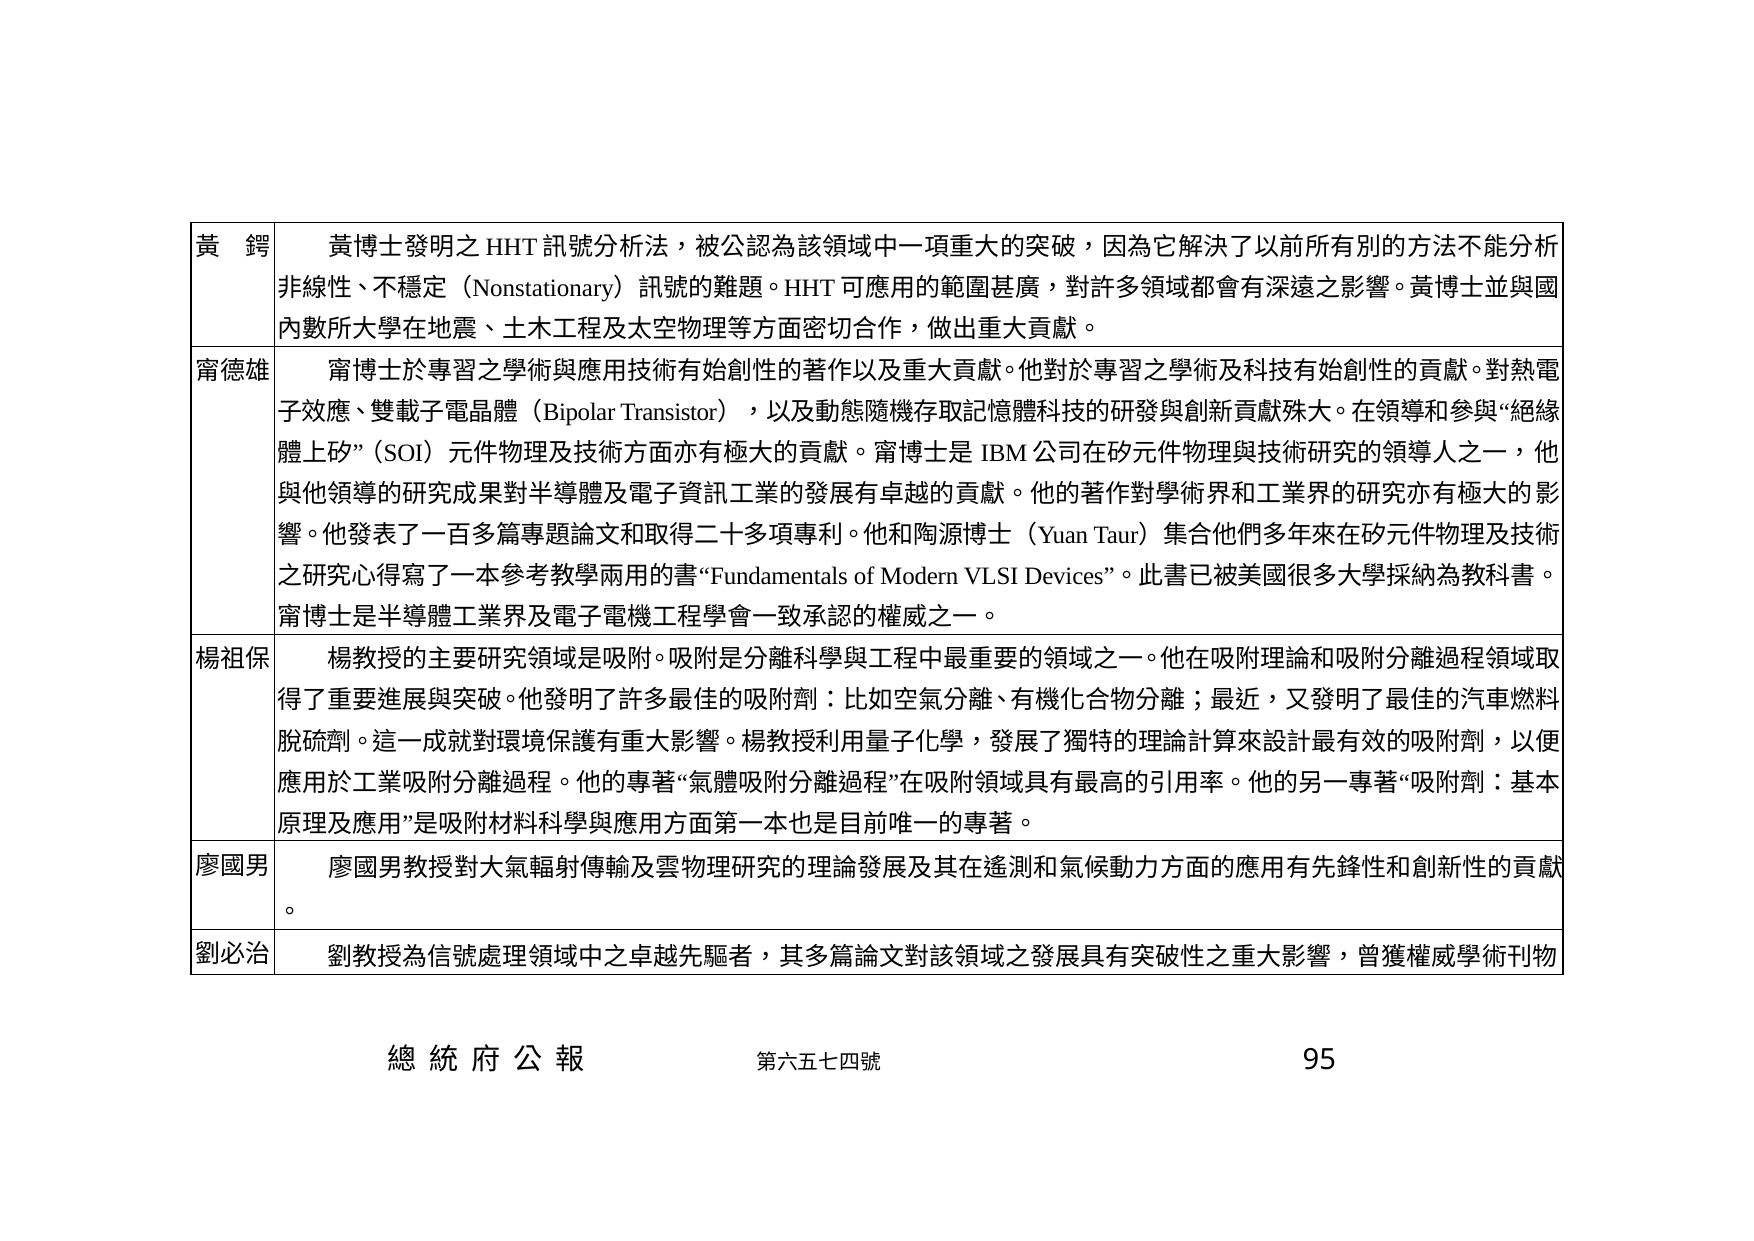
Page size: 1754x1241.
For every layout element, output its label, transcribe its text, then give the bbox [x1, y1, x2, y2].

table_cell 楊祖保 [192, 635, 274, 840]
table_cell 黃博士發明之HHT訊號分析法，被公認為該領域中一項重大的突破，因為它解決了以前所有別的方法不能分析非線性、不穩定（Nonstationary）訊號的難題。HHT可應用的範圍甚廣，對許多領域都會有深遠之影響。黃博士並與國內數所大學在地震、土木工程及太空物理等方面密切合作，做出重大貢獻。 [275, 223, 1562, 346]
table_cell 廖國男 [192, 841, 274, 929]
table_cell 黃 鍔 [192, 223, 274, 346]
table_cell 廖國男教授對大氣輻射傳輸及雲物理研究的理論發展及其在遙測和氣候動力方面的應用有先鋒性和創新性的貢獻。 [275, 841, 1562, 929]
table_cell 楊教授的主要研究領域是吸附。吸附是分離科學與工程中最重要的領域之一。他在吸附理論和吸附分離過程領域取得了重要進展與突破。他發明了許多最佳的吸附劑：比如空氣分離、有機化合物分離；最近，又發明了最佳的汽車燃料脫硫劑。這一成就對環境保護有重大影響。楊教授利用量子化學，發展了獨特的理論計算來設計最有效的吸附劑，以便應用於工業吸附分離過程。他的專著“氣體吸附分離過程”在吸附領域具有最高的引用率。他的另一專著“吸附劑：基本原理及應用”是吸附材料科學與應用方面第一本也是目前唯一的專著。 [275, 635, 1562, 840]
table_cell 甯德雄 [192, 347, 274, 634]
table_cell 劉必治 [192, 930, 274, 974]
table_cell 甯博士於專習之學術與應用技術有始創性的著作以及重大貢獻。他對於專習之學術及科技有始創性的貢獻。對熱電子效應、雙載子電晶體（Bipolar Transistor），以及動態隨機存取記憶體科技的研發與創新貢獻殊大。在領導和參與“絕緣體上矽”（SOI）元件物理及技術方面亦有極大的貢獻。甯博士是IBM公司在矽元件物理與技術研究的領導人之一，他與他領導的研究成果對半導體及電子資訊工業的發展有卓越的貢獻。他的著作對學術界和工業界的研究亦有極大的影響。他發表了一百多篇專題論文和取得二十多項專利。他和陶源博士（Yuan Taur）集合他們多年來在矽元件物理及技術之研究心得寫了一本參考教學兩用的書“Fundamentals of Modern VLSI Devices”。此書已被美國很多大學採納為教科書。甯博士是半導體工業界及電子電機工程學會一致承認的權威之一。 [275, 347, 1562, 634]
table_cell 劉教授為信號處理領域中之卓越先驅者，其多篇論文對該領域之發展具有突破性之重大影響，曾獲權威學術刊物 [275, 930, 1562, 974]
